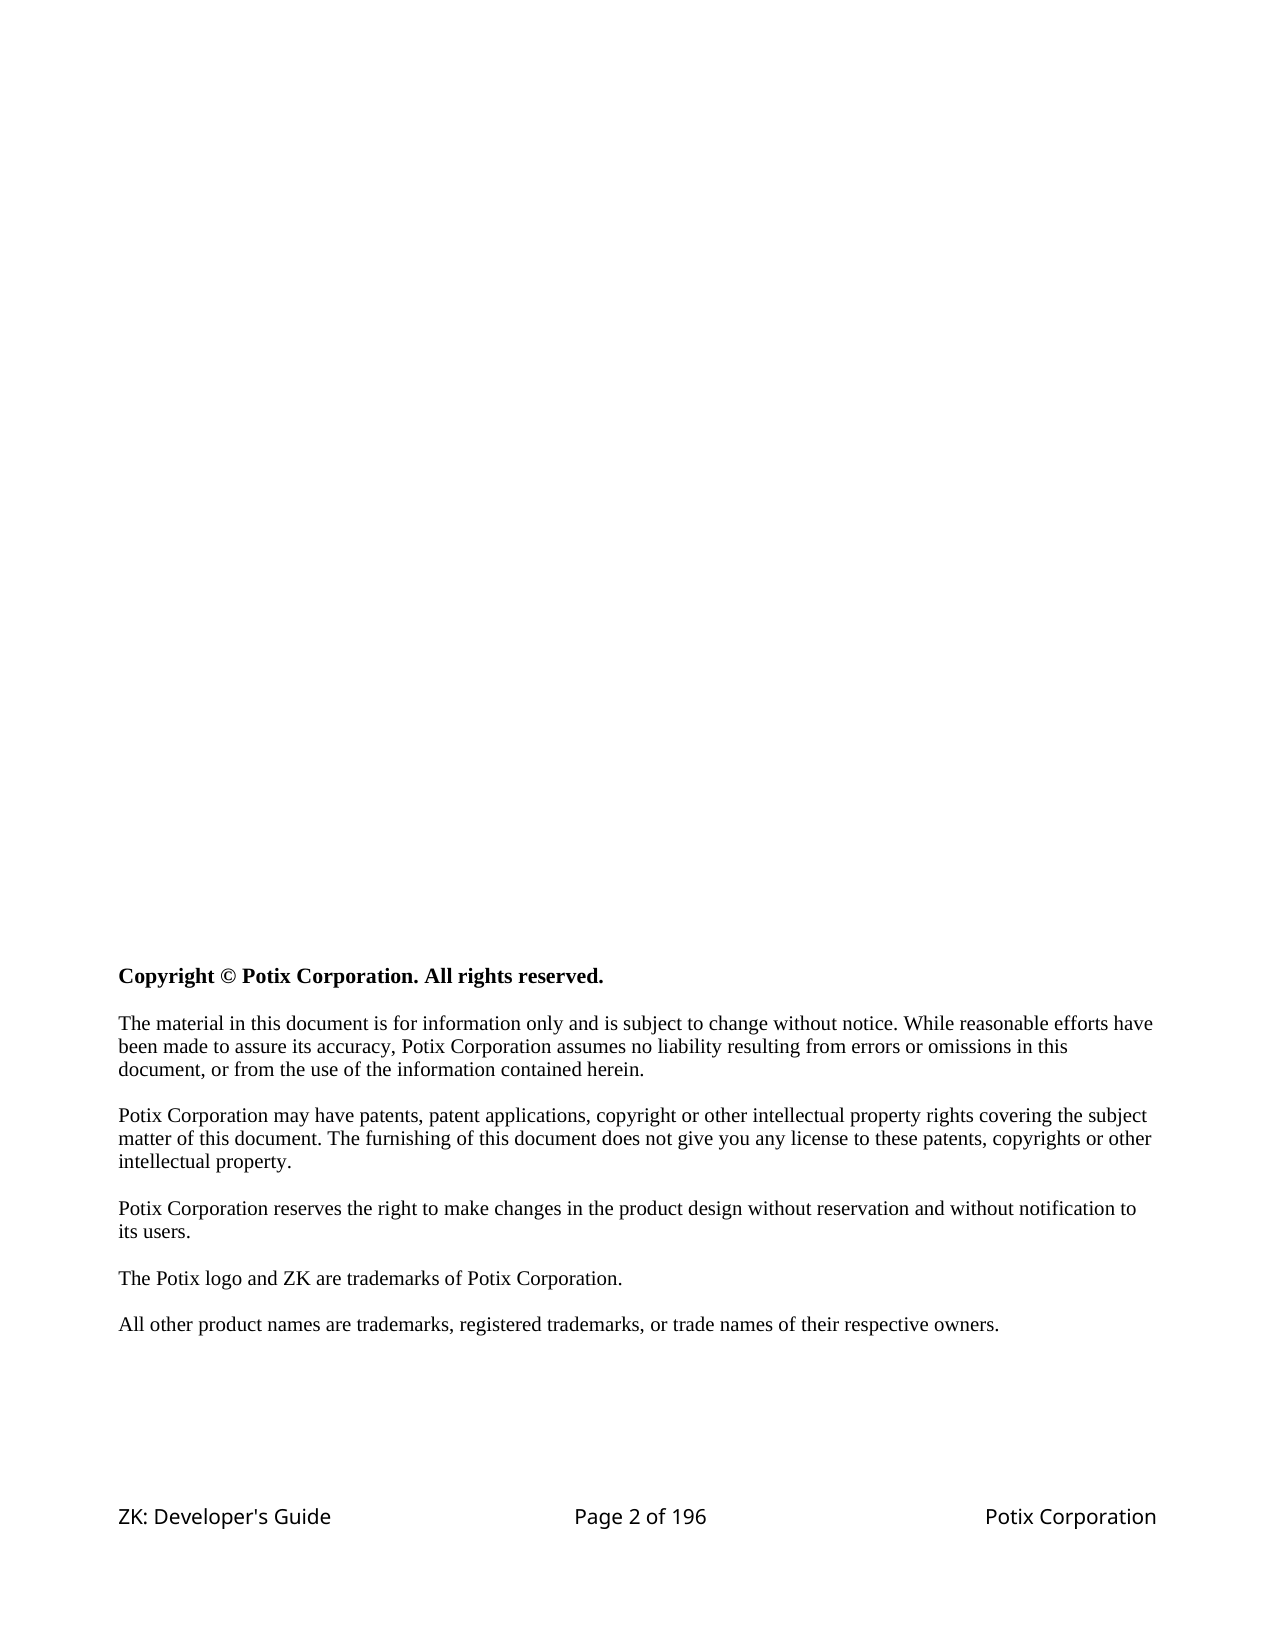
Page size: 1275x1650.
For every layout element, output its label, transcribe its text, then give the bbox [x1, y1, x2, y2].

text All other product names are trademarks, registered trademarks, or trade names of their respective owners. [118, 1313, 1157, 1336]
text Potix Corporation reserves the right to make changes in the product design without reservation and without notification to its users. [118, 1197, 1157, 1243]
text Potix Corporation may have patents, patent applications, copyright or other intellectual property rights covering the subject matter of this document. The furnishing of this document does not give you any license to these patents, copyrights or other intellectual property. [118, 1104, 1157, 1173]
text The material in this document is for information only and is subject to change without notice. While reasonable efforts have been made to assure its accuracy, Potix Corporation assumes no liability resulting from errors or omissions in this document, or from the use of the information contained herein. [118, 1011, 1157, 1081]
text Copyright © Potix Corporation. All rights reserved. [118, 963, 1157, 988]
text The Potix logo and ZK are trademarks of Potix Corporation. [118, 1267, 1157, 1289]
